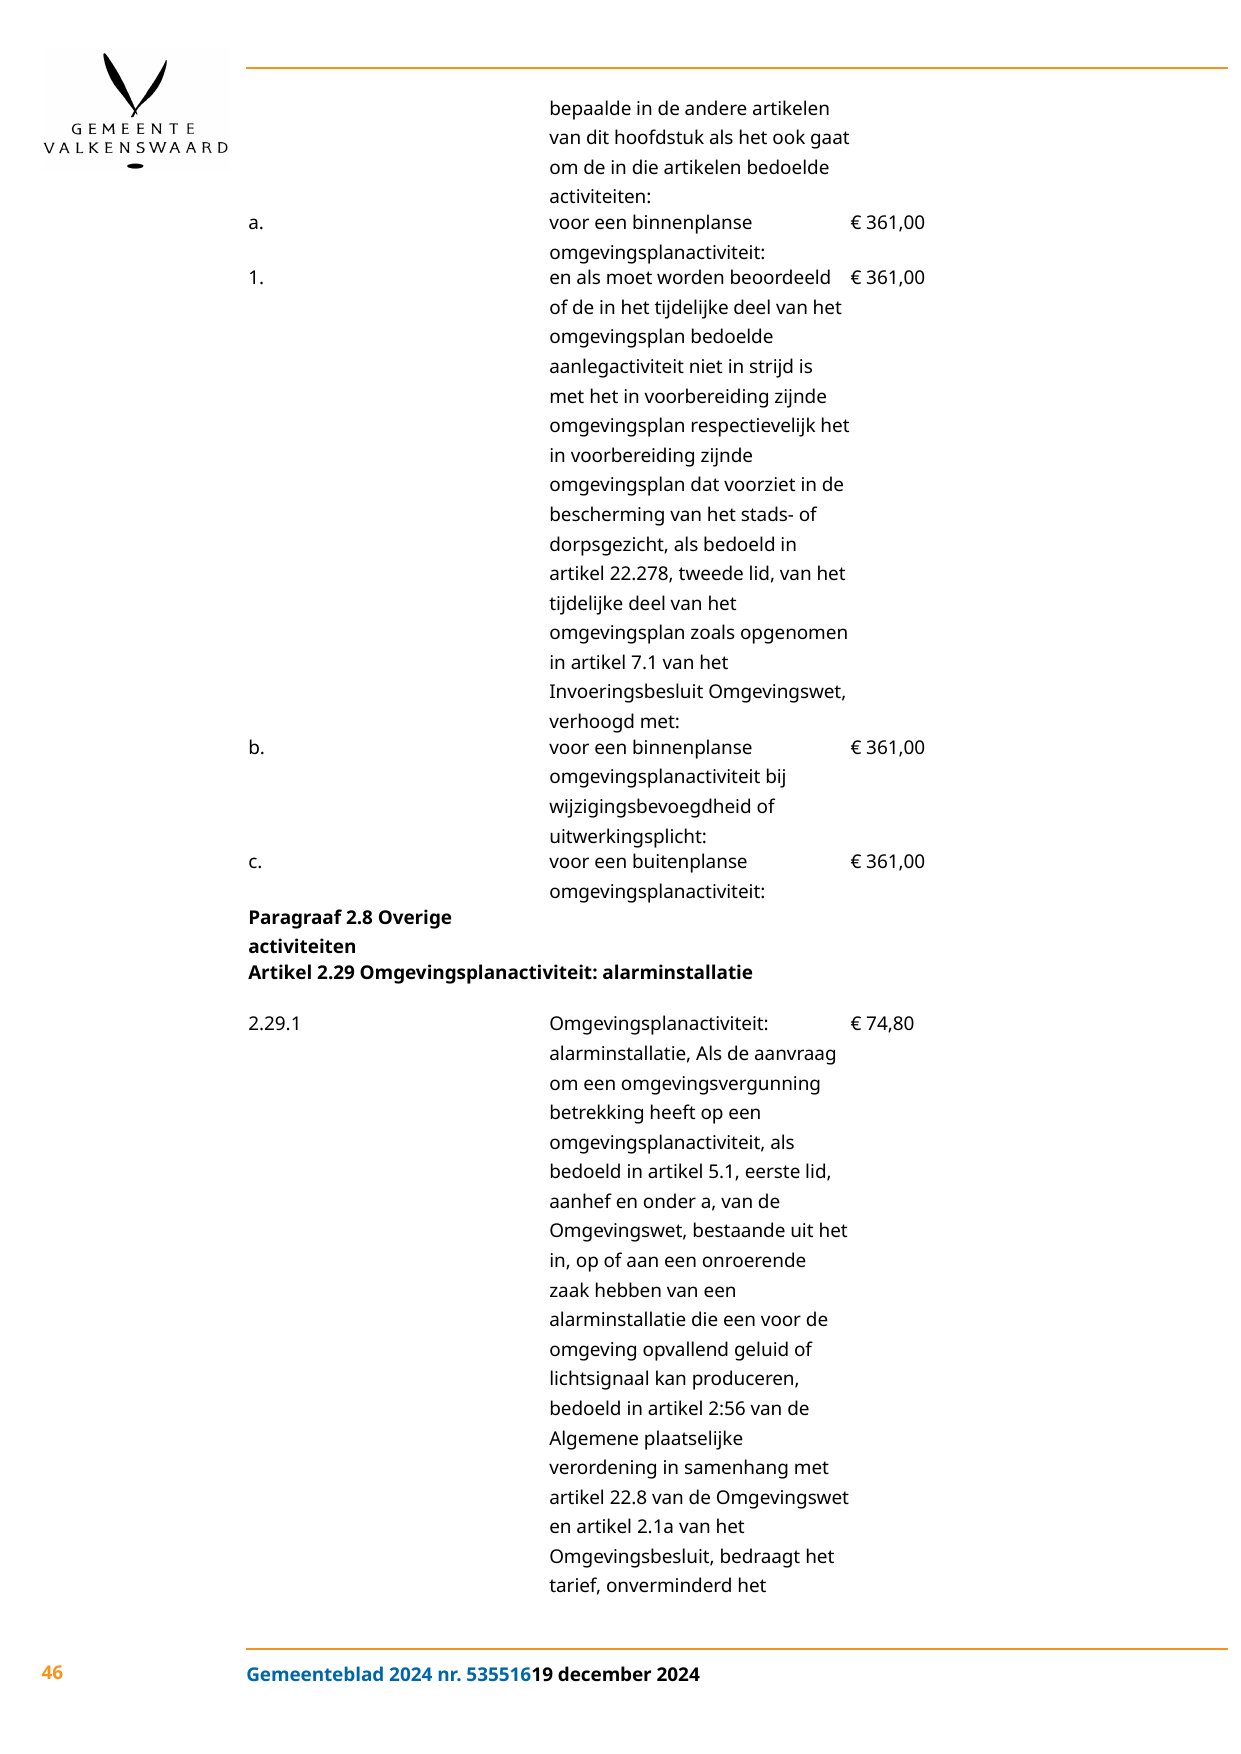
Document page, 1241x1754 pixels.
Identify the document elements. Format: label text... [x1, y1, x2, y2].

table_cell Artikel 2.29 Omgevingsplanactiviteit: alarminstallatie [248, 959, 1152, 985]
table_cell € 361,00 [850, 265, 1152, 734]
table_cell [248, 95, 549, 209]
table_cell bepaalde in de andere artikelen van dit hoofdstuk als het ook gaat om de in die artikelen bedoelde activiteiten: [549, 95, 850, 209]
table_cell voor een binnenplanse omgevingsplanactiviteit: [549, 209, 850, 264]
table_cell Omgevingsplanactiviteit: alarminstallatie, Als de aanvraag om een omgevingsvergunning betrekking heeft op een omgevingsplanactiviteit, als bedoeld in artikel 5.1, eerste lid, aanhef en onder a, van de Omgevingswet, bestaande uit het in, op of aan een onroerende zaak hebben van een alarminstallatie die een voor de omgeving opvallend geluid of lichtsignaal kan produceren, bedoeld in artikel 2:56 van de Algemene plaatselijke verordening in samenhang met artikel 22.8 van de Omgevingswet en artikel 2.1a van het Omgevingsbesluit, bedraagt het tarief, onverminderd het [549, 1011, 850, 1598]
table_cell b. [248, 734, 549, 848]
table_cell € 361,00 [850, 209, 1152, 264]
table_cell en als moet worden beoordeeld of de in het tijdelijke deel van het omgevingsplan bedoelde aanlegactiviteit niet in strijd is met het in voorbereiding zijnde omgevingsplan respectievelijk het in voorbereiding zijnde omgevingsplan dat voorziet in de bescherming van het stads- of dorpsgezicht, als bedoeld in artikel 22.278, tweede lid, van het tijdelijke deel van het omgevingsplan zoals opgenomen in artikel 7.1 van het Invoeringsbesluit Omgevingswet, verhoogd met: [549, 265, 850, 734]
table_cell € 361,00 [850, 849, 1152, 904]
table_cell voor een binnenplanse omgevingsplanactiviteit bij wijzigingsbevoegdheid of uitwerkingsplicht: [549, 734, 850, 848]
table_cell a. [248, 209, 549, 264]
table_cell [850, 985, 1152, 1011]
table_cell € 74,80 [850, 1011, 1152, 1598]
table_cell € 361,00 [850, 734, 1152, 848]
table_cell c. [248, 849, 549, 904]
table_cell [248, 985, 549, 1011]
table_cell Paragraaf 2.8 Overige activiteiten [248, 904, 549, 959]
table_cell [549, 985, 850, 1011]
table_cell voor een buitenplanse omgevingsplanactiviteit: [549, 849, 850, 904]
table_cell 2.29.1 [248, 1011, 549, 1598]
table_cell [850, 95, 1152, 209]
table_cell 1. [248, 265, 549, 734]
picture [41, 47, 231, 172]
